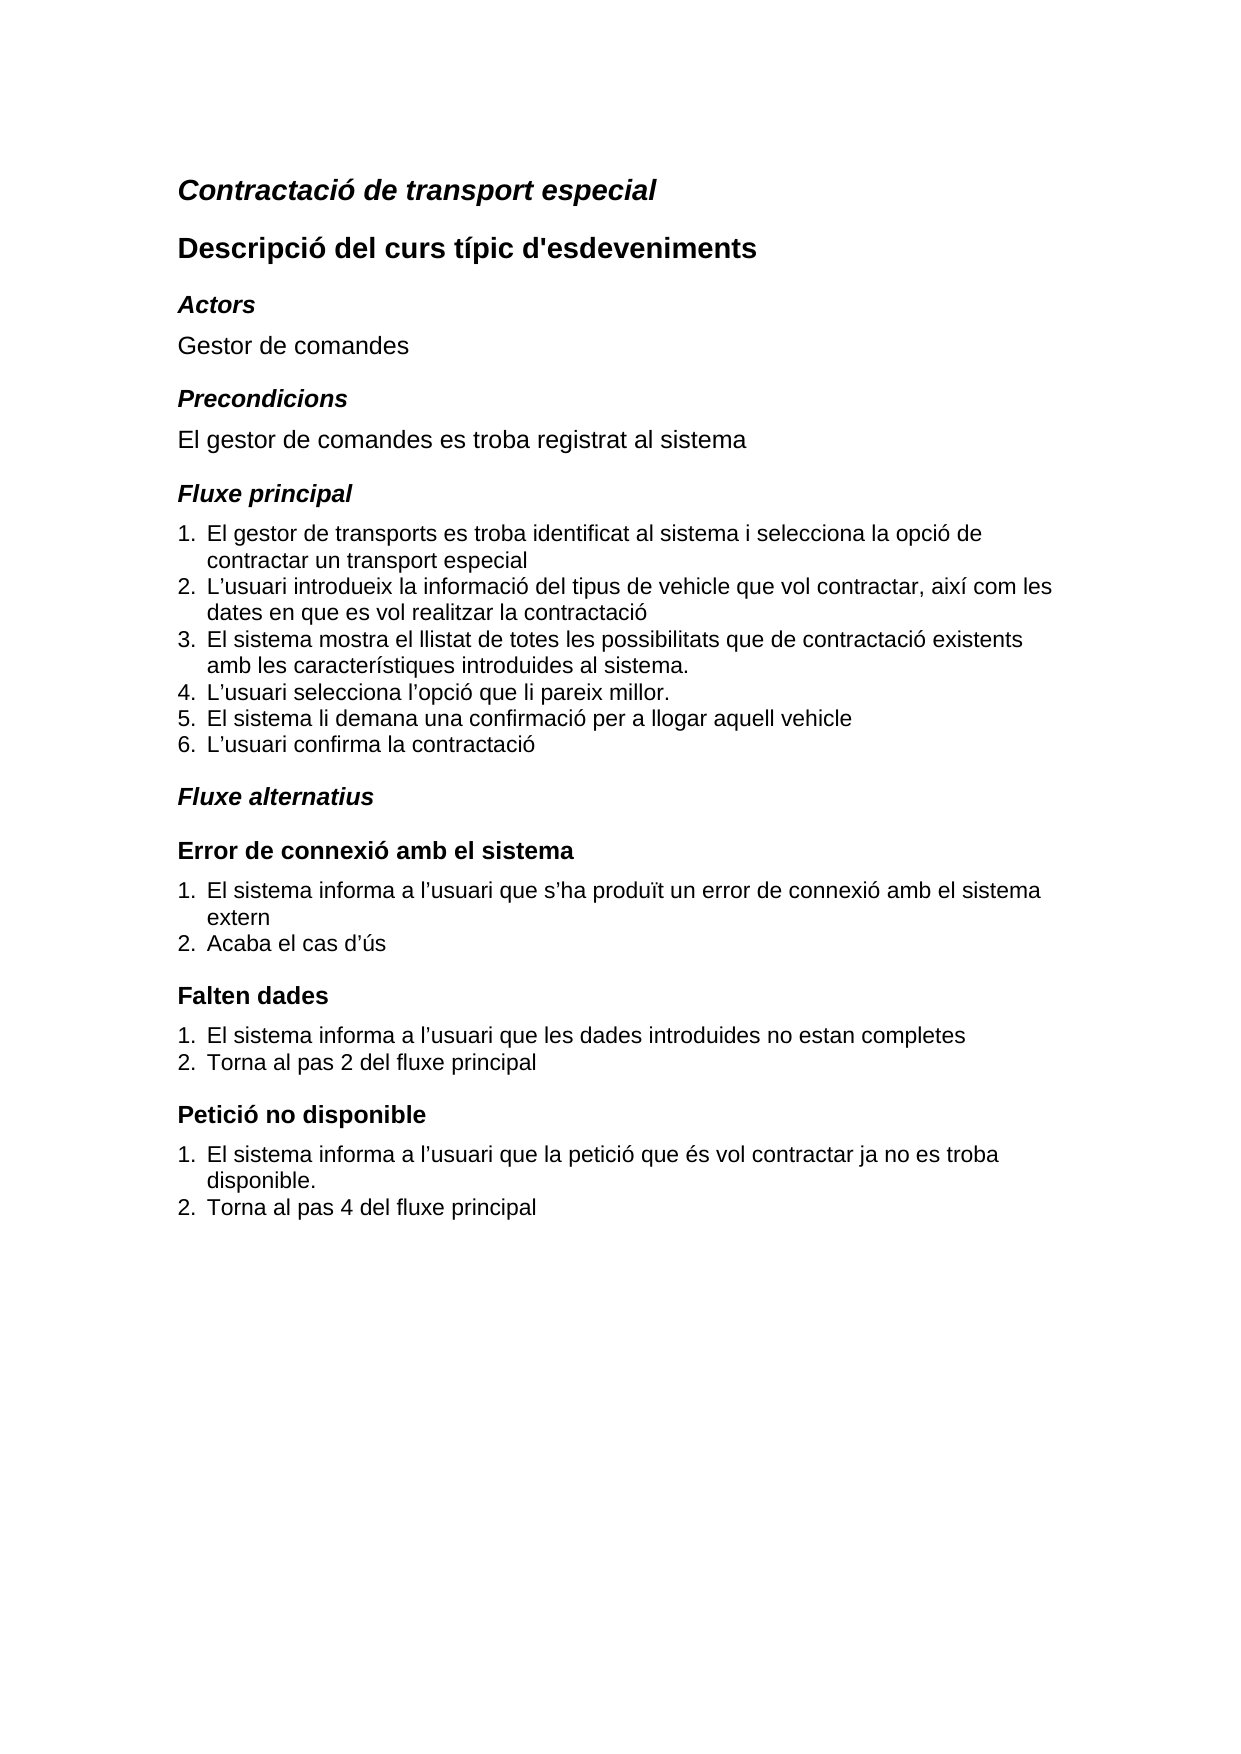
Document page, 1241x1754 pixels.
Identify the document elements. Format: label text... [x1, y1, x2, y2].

subtitle Descripció del curs típic d'esdeveniments [177, 231, 1063, 265]
subtitle Fluxe principal [177, 479, 1063, 508]
list L’usuari selecciona l’opció que li pareix millor. [177, 678, 1063, 705]
text El gestor de comandes es troba registrat al sistema [177, 426, 1063, 454]
subtitle Contractació de transport especial [177, 173, 1063, 206]
list Torna al pas 4 del fluxe principal [177, 1194, 1063, 1220]
text Gestor de comandes [177, 331, 1063, 359]
subtitle Error de connexió amb el sistema [177, 836, 1063, 864]
list L’usuari introdueix la informació del tipus de vehicle que vol contractar, així com les dates en que es vol realitzar la contractació [177, 573, 1063, 626]
subtitle Petició no disponible [177, 1100, 1063, 1128]
list El sistema mostra el llistat de totes les possibilitats que de contractació existents amb les característiques introduides al sistema. [177, 626, 1063, 678]
list El sistema informa a l’usuari que s’ha produït un error de connexió amb el sistema extern [177, 877, 1063, 930]
list L’usuari confirma la contractació [177, 731, 1063, 757]
list Torna al pas 2 del fluxe principal [177, 1048, 1063, 1075]
list Acaba el cas d’ús [177, 930, 1063, 956]
list El sistema informa a l’usuari que les dades introduides no estan completes [177, 1022, 1063, 1048]
list El sistema informa a l’usuari que la petició que és vol contractar ja no es troba disponible. [177, 1141, 1063, 1194]
subtitle Fluxe alternatius [177, 782, 1063, 811]
list El sistema li demana una confirmació per a llogar aquell vehicle [177, 705, 1063, 731]
subtitle Precondicions [177, 384, 1063, 413]
subtitle Falten dades [177, 981, 1063, 1010]
subtitle Actors [177, 290, 1063, 318]
list El gestor de transports es troba identificat al sistema i selecciona la opció de contractar un transport especial [177, 520, 1063, 573]
